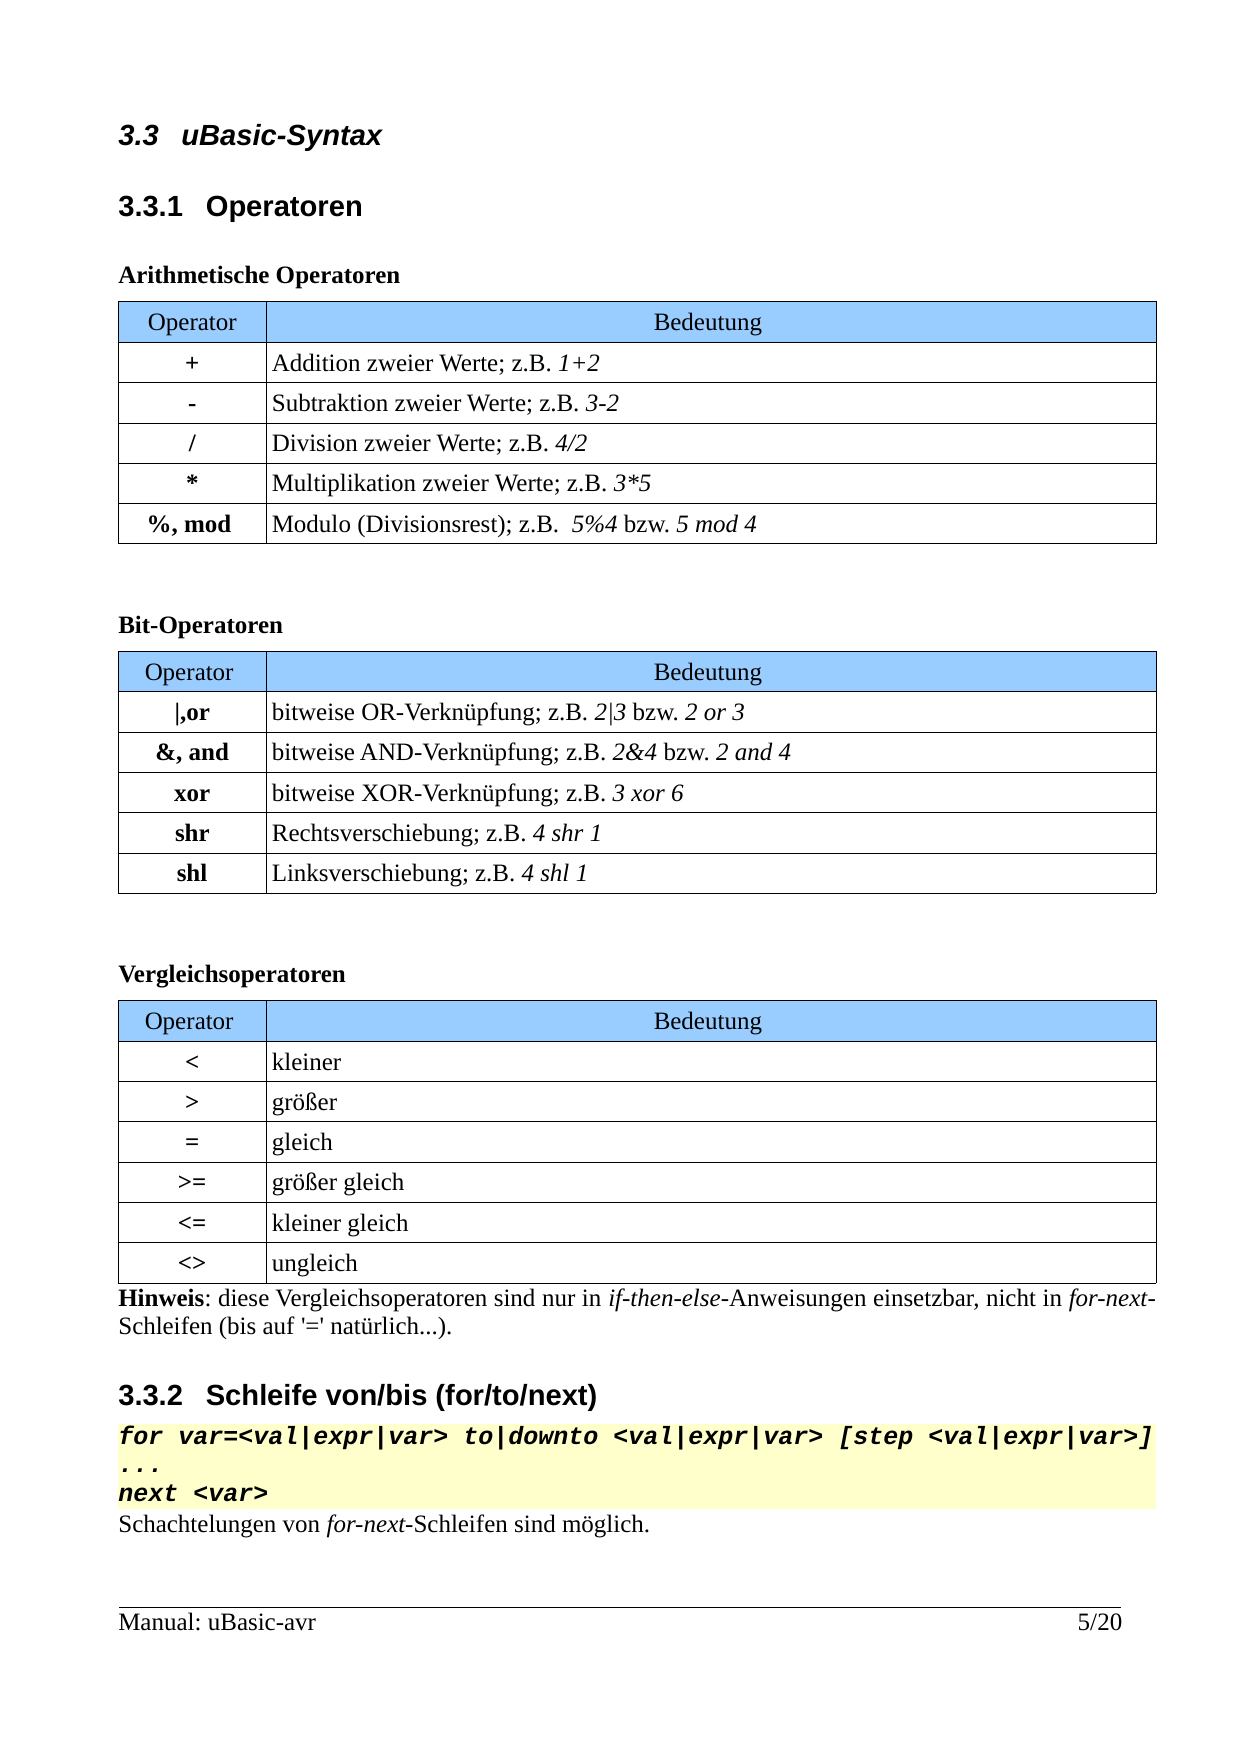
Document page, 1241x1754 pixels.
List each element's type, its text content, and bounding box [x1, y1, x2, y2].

table_cell <> [119, 1243, 266, 1283]
table_cell ungleich [267, 1243, 1156, 1283]
table_cell größer gleich [267, 1163, 1156, 1202]
table_cell + [119, 343, 266, 382]
subtitle Bit-Operatoren [118, 610, 1156, 638]
table_cell größer [267, 1082, 1156, 1121]
table_cell Modulo (Divisionsrest); z.B. 5%4 bzw. 5 mod 4 [267, 504, 1156, 543]
table_cell > [119, 1082, 266, 1121]
table_cell |,or [119, 692, 266, 732]
subtitle Arithmetische Operatoren [118, 260, 1156, 289]
table_header Bedeutung [267, 652, 1156, 691]
table_cell <= [119, 1203, 266, 1242]
table_cell shr [119, 813, 266, 852]
text ... [118, 1452, 1156, 1480]
table_cell Rechtsverschiebung; z.B. 4 shr 1 [267, 813, 1156, 852]
table_cell %, mod [119, 504, 266, 543]
table_cell xor [119, 773, 266, 812]
table_cell * [119, 464, 266, 503]
subtitle Vergleichsoperatoren [118, 959, 1156, 988]
text next <var> [118, 1480, 1156, 1509]
table_header Bedeutung [267, 302, 1156, 342]
table_cell bitweise AND-Verknüpfung; z.B. 2&4 bzw. 2 and 4 [267, 733, 1156, 772]
subtitle Operatoren [118, 189, 1156, 223]
table_cell >= [119, 1163, 266, 1202]
subtitle Schleife von/bis (for/to/next) [118, 1378, 1156, 1411]
table_cell Subtraktion zweier Werte; z.B. 3-2 [267, 383, 1156, 422]
table_header Bedeutung [267, 1001, 1156, 1041]
table_cell gleich [267, 1122, 1156, 1162]
subtitle uBasic-Syntax [118, 118, 1156, 152]
table_cell Multiplikation zweier Werte; z.B. 3*5 [267, 464, 1156, 503]
table_header Operator [119, 652, 266, 691]
table_cell Addition zweier Werte; z.B. 1+2 [267, 343, 1156, 382]
table_cell - [119, 383, 266, 422]
table_cell bitweise OR-Verknüpfung; z.B. 2|3 bzw. 2 or 3 [267, 692, 1156, 732]
table_cell / [119, 424, 266, 463]
table_cell kleiner [267, 1042, 1156, 1081]
text Hinweis: diese Vergleichsoperatoren sind nur in if-then-else-Anweisungen einsetzbar, nicht in for-next-Schleifen (bis auf '=' natürlich...). [118, 1284, 1156, 1340]
table_header Operator [119, 1001, 266, 1041]
table_cell bitweise XOR-Verknüpfung; z.B. 3 xor 6 [267, 773, 1156, 812]
table_cell = [119, 1122, 266, 1162]
table_cell < [119, 1042, 266, 1081]
table_cell Linksverschiebung; z.B. 4 shl 1 [267, 854, 1156, 893]
table_cell &, and [119, 733, 266, 772]
table_cell Division zweier Werte; z.B. 4/2 [267, 424, 1156, 463]
table_cell shl [119, 854, 266, 893]
table_header Operator [119, 302, 266, 342]
text for var=<val|expr|var> to|downto <val|expr|var> [step <val|expr|var>] [118, 1424, 1156, 1452]
table_cell kleiner gleich [267, 1203, 1156, 1242]
text Schachtelungen von for-next-Schleifen sind möglich. [118, 1509, 1156, 1537]
